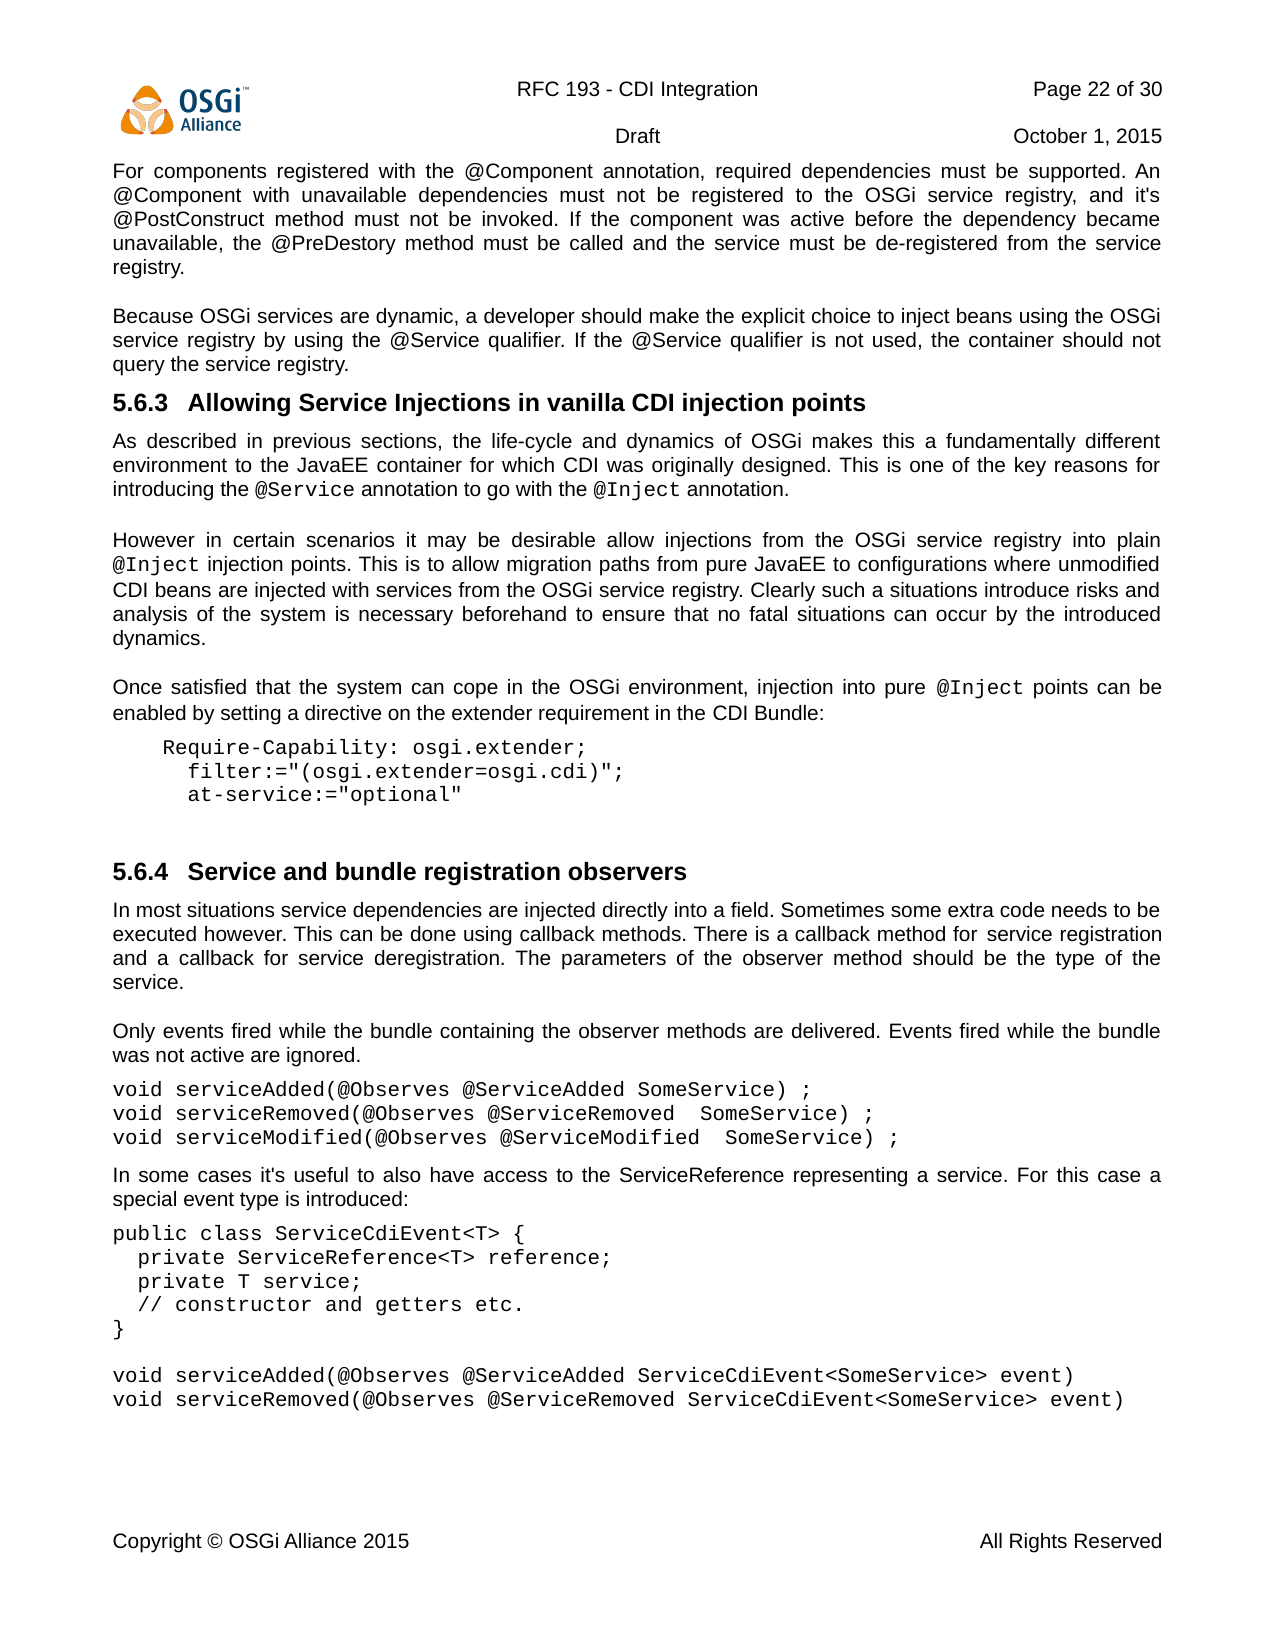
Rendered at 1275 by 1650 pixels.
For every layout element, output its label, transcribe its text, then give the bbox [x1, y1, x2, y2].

text private ServiceReference<T> reference; [112, 1247, 1162, 1271]
text As described in previous sections, the life-cycle and dynamics of OSGi makes this a fundamentally different environment to the JavaEE container for which CDI was originally designed. This is one of the key reasons for introducing the @Service annotation to go with the @Inject annotation. [112, 429, 1162, 503]
text In some cases it's useful to also have access to the ServiceReference representing a service. For this case a special event type is introduced: [112, 1163, 1162, 1211]
text private T service; [112, 1271, 1162, 1294]
text // constructor and getters etc. [112, 1294, 1162, 1318]
text However in certain scenarios it may be desirable allow injections from the OSGi service registry into plain @Inject injection points. This is to allow migration paths from pure JavaEE to configurations where unmodified CDI beans are injected with services from the OSGi service registry. Clearly such a situations introduce risks and analysis of the system is necessary beforehand to ensure that no fatal situations can occur by the introduced dynamics. [112, 528, 1162, 650]
text void serviceAdded(@Observes @ServiceAdded SomeService) ; [112, 1079, 1162, 1103]
text void serviceAdded(@Observes @ServiceAdded ServiceCdiEvent<SomeService> event) [112, 1365, 1162, 1389]
subtitle Service and bundle registration observers [112, 857, 1162, 886]
picture [113, 78, 257, 142]
text Only events fired while the bundle containing the observer methods are delivered. Events fired while the bundle was not active are ignored. [112, 1019, 1162, 1067]
text Once satisfied that the system can cope in the OSGi environment, injection into pure @Inject points can be enabled by setting a directive on the extender requirement in the CDI Bundle: [112, 675, 1162, 724]
text In most situations service dependencies are injected directly into a field. Sometimes some extra code needs to be executed however. This can be done using callback methods. There is a callback method for service registration and a callback for service deregistration. The parameters of the observer method should be the type of the service. [112, 898, 1162, 994]
text void serviceRemoved(@Observes @ServiceRemoved SomeService) ; [112, 1103, 1162, 1127]
text Require-Capability: osgi.extender; filter:="(osgi.extender=osgi.cdi)"; at-service:="optional" [112, 737, 1162, 808]
subtitle Allowing Service Injections in vanilla CDI injection points [112, 388, 1162, 417]
text } [112, 1318, 1162, 1342]
text For components registered with the @Component annotation, required dependencies must be supported. An @Component with unavailable dependencies must not be registered to the OSGi service registry, and it's @PostConstruct method must not be invoked. If the component was active before the dependency became unavailable, the @PreDestory method must be called and the service must be de-registered from the service registry. [112, 159, 1162, 279]
text void serviceModified(@Observes @ServiceModified SomeService) ; [112, 1127, 1162, 1150]
text void serviceRemoved(@Observes @ServiceRemoved ServiceCdiEvent<SomeService> event) [112, 1389, 1162, 1412]
text public class ServiceCdiEvent<T> { [112, 1223, 1162, 1247]
text Because OSGi services are dynamic, a developer should make the explicit choice to inject beans using the OSGi service registry by using the @Service qualifier. If the @Service qualifier is not used, the container should not query the service registry. [112, 304, 1162, 376]
